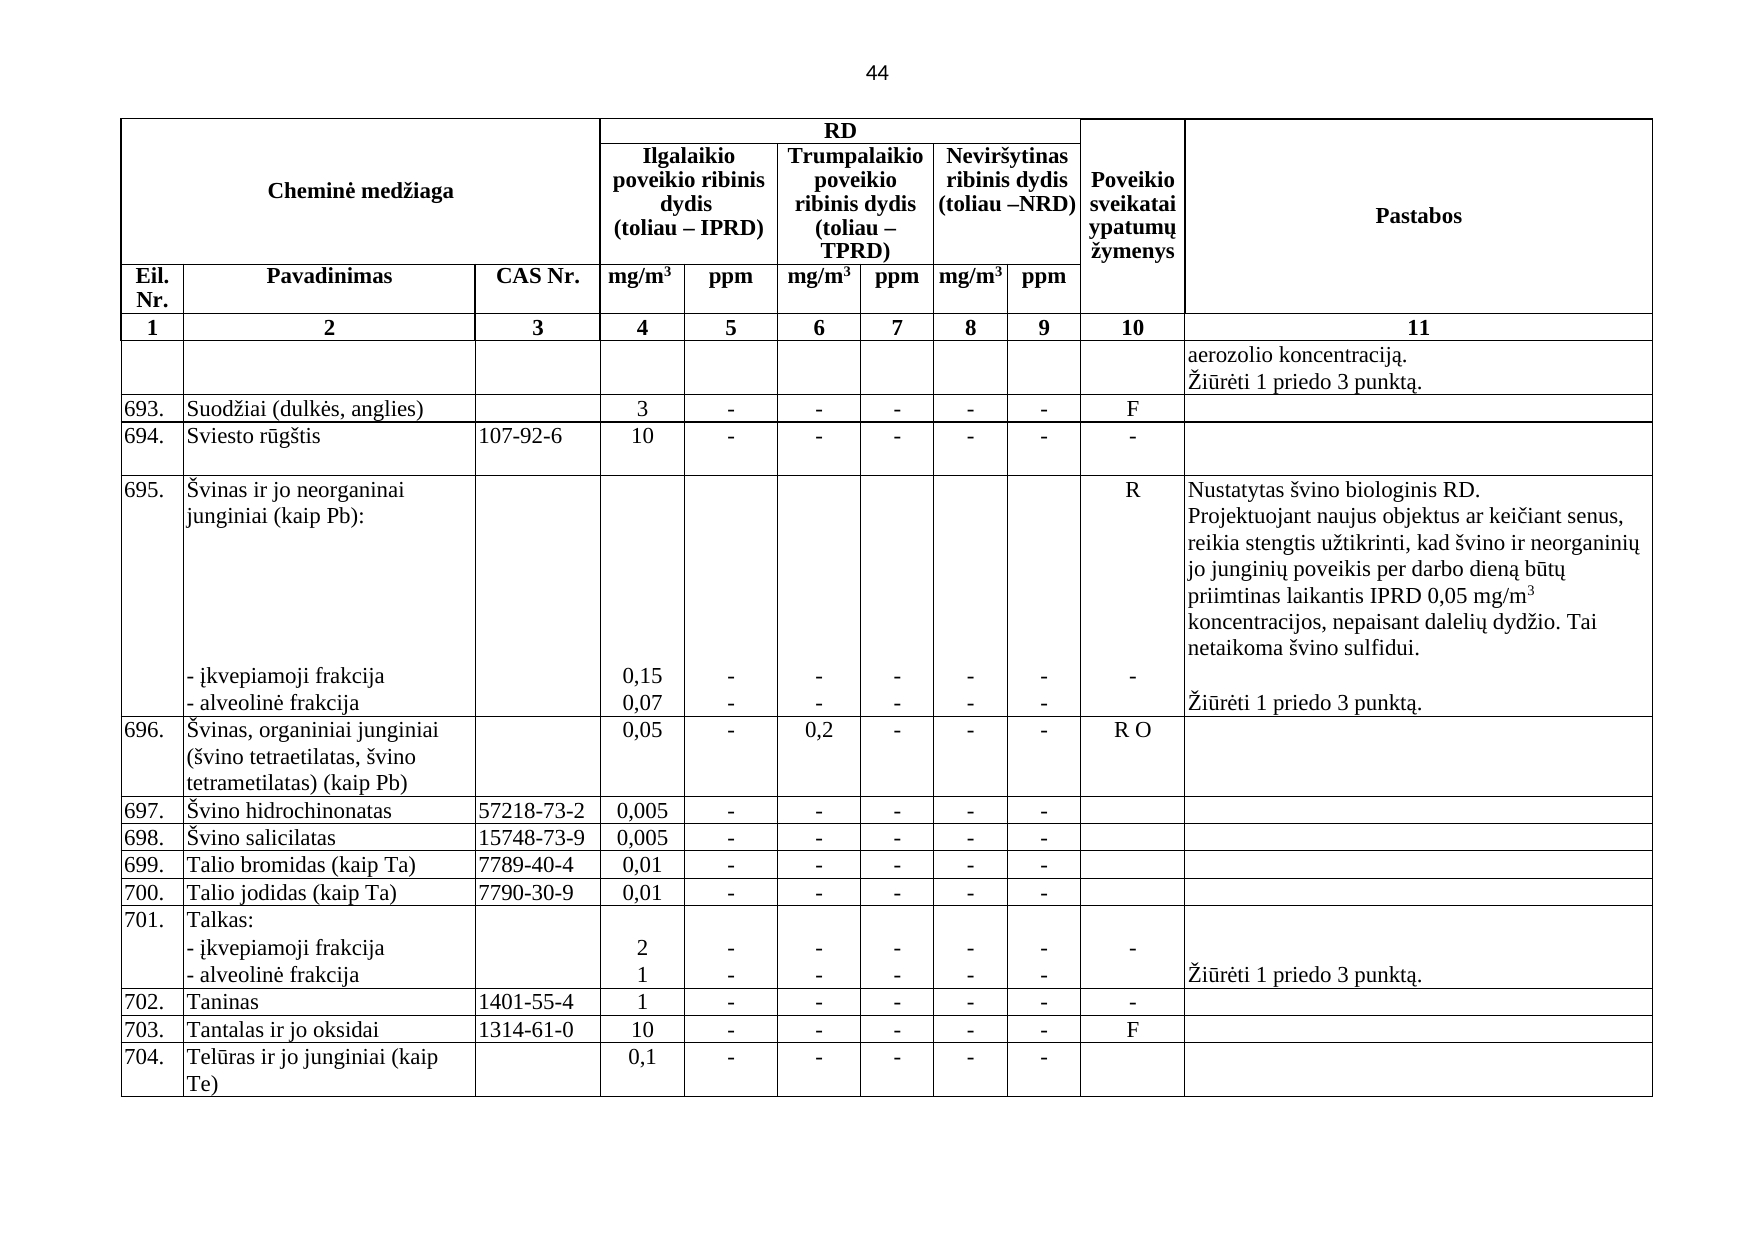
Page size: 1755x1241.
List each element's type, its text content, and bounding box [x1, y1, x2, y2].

table_cell Talio jodidas (kaip Ta) [184, 879, 475, 905]
table_cell [601, 476, 684, 661]
table_cell - [685, 1016, 777, 1042]
table_cell - [934, 395, 1007, 421]
table_cell Talio bromidas (kaip Ta) [184, 851, 475, 878]
table_cell - [934, 851, 1007, 878]
table_cell 0,01 [601, 851, 684, 878]
table_cell - [778, 1016, 860, 1042]
table_cell [1185, 1016, 1652, 1042]
table_cell R O [1081, 717, 1184, 796]
table_cell - [861, 395, 933, 421]
table_cell 8 [934, 314, 1007, 340]
table_cell - [934, 341, 1007, 394]
table_cell 6 [778, 314, 860, 340]
table_cell 3 [476, 314, 599, 340]
table_cell 3 [601, 395, 684, 421]
table_cell Eil. Nr. [122, 265, 183, 312]
table_cell 699. [122, 851, 183, 878]
table_cell [1185, 423, 1652, 475]
table_cell - [685, 851, 777, 878]
table_cell 0,05 [601, 717, 684, 796]
table_header Cheminė medžiaga [122, 119, 599, 263]
table_cell 57218-73-2 [476, 797, 600, 823]
table_cell 700. [122, 879, 183, 905]
table_cell - [934, 933, 1007, 960]
table_cell - [1008, 423, 1080, 475]
table_cell 0,005 [601, 824, 684, 850]
table_cell [778, 476, 860, 661]
table_cell [1081, 688, 1184, 716]
table_cell Švinas, organiniai junginiai (švino tetraetilatas, švino tetrametilatas) (kaip Pb) [184, 717, 475, 796]
table_cell mg/m3 [934, 265, 1007, 312]
table_cell - [934, 688, 1007, 716]
table_cell - [861, 960, 933, 987]
table_cell 0,2 [778, 717, 860, 796]
table_cell - [1008, 395, 1080, 421]
table_cell Suodžiai (dulkės, anglies) [184, 395, 475, 421]
table_cell [476, 906, 600, 987]
table_cell - [934, 423, 1007, 475]
table_cell 10 [1081, 314, 1184, 340]
table_cell - [861, 717, 933, 796]
table_cell 2 [601, 933, 684, 960]
table_cell - [861, 879, 933, 905]
table_cell - [1081, 423, 1184, 475]
table_cell - [685, 423, 777, 475]
table_cell [1185, 661, 1652, 688]
table_cell CAS Nr. [476, 265, 599, 312]
table_cell - [685, 395, 777, 421]
table_cell Nustatytas švino biologinis RD. Projektuojant naujus objektus ar keičiant senus, reikia stengtis užtikrinti, kad švino ir neorganinių jo junginių poveikis per darbo dieną būtų priimtinas laikantis IPRD 0,05 mg/m3 koncentracijos, nepaisant dalelių dydžio. Tai netaikoma švino sulfidui. [1185, 476, 1652, 661]
table_cell - [1008, 341, 1080, 394]
table_cell - [1081, 661, 1184, 688]
table_cell - [1081, 933, 1184, 960]
table_cell - [1008, 879, 1080, 905]
table_cell Telūras ir jo junginiai (kaip Te) [184, 1043, 475, 1096]
table_cell - [685, 341, 777, 394]
table_cell 7790-30-9 [476, 879, 600, 905]
table_cell - [685, 879, 777, 905]
table_cell - [1008, 797, 1080, 823]
table_cell - [685, 933, 777, 960]
table_cell - [778, 423, 860, 475]
table_cell [934, 476, 1007, 661]
table_cell Taninas [184, 989, 475, 1015]
table_cell [1185, 851, 1652, 878]
table_cell [1185, 1043, 1652, 1096]
table_cell - [861, 423, 933, 475]
table_cell [476, 341, 600, 394]
table_cell - [778, 879, 860, 905]
table_cell ppm [1008, 265, 1080, 312]
table_cell - [861, 989, 933, 1015]
table_cell [1008, 476, 1080, 661]
table_cell - [1008, 851, 1080, 878]
table_cell [1081, 851, 1184, 878]
table_cell 107-92-6 [476, 423, 600, 475]
table_cell - [1008, 933, 1080, 960]
table_cell - [685, 824, 777, 850]
table_cell - [778, 341, 860, 394]
table_cell ppm [685, 265, 777, 312]
table_cell mg/m3 [778, 265, 860, 312]
table_cell - [934, 1016, 1007, 1042]
table_cell [601, 341, 684, 394]
table_cell - [778, 688, 860, 716]
table_cell - [1008, 688, 1080, 716]
table_cell Žiūrėti 1 priedo 3 punktą. [1185, 688, 1652, 716]
table_cell - [778, 960, 860, 987]
table_cell - [861, 688, 933, 716]
table_cell [184, 341, 475, 394]
table_cell [122, 341, 183, 394]
table_cell 694. [122, 423, 183, 475]
table_cell [1185, 906, 1652, 933]
table_cell - [1008, 661, 1080, 688]
table_cell 1314-61-0 [476, 1016, 600, 1042]
table_cell 1401-55-4 [476, 989, 600, 1015]
table_cell [1008, 906, 1080, 933]
table_cell [1081, 906, 1184, 933]
table_cell [476, 717, 600, 796]
table_cell Tantalas ir jo oksidai [184, 1016, 475, 1042]
table_cell [601, 906, 684, 933]
table_cell [934, 906, 1007, 933]
table_cell - [685, 989, 777, 1015]
table_cell R [1081, 476, 1184, 661]
table_cell [685, 906, 777, 933]
table_cell - [934, 960, 1007, 987]
table_cell - [934, 717, 1007, 796]
table_cell - [778, 395, 860, 421]
table_cell [1081, 879, 1184, 905]
table_cell mg/m3 [601, 265, 684, 312]
table_cell 702. [122, 989, 183, 1015]
table_cell - [861, 933, 933, 960]
table_cell - [934, 797, 1007, 823]
table_cell [1081, 824, 1184, 850]
table_cell - [778, 824, 860, 850]
table_cell - [861, 1016, 933, 1042]
table_cell - [934, 1043, 1007, 1096]
table_cell Pavadinimas [184, 265, 474, 312]
table_cell 9 [1008, 314, 1080, 340]
table_cell 695. [122, 476, 183, 716]
table_cell 7 [861, 314, 933, 340]
table_cell - [934, 661, 1007, 688]
table_cell [476, 476, 600, 716]
table_cell - alveolinė frakcija [184, 688, 475, 716]
table_cell [778, 906, 860, 933]
table_cell - [1081, 989, 1184, 1015]
table_cell - [1008, 824, 1080, 850]
table_cell - [861, 661, 933, 688]
table_cell 0,01 [601, 879, 684, 905]
table_cell F [1081, 395, 1184, 421]
table_cell 696. [122, 717, 183, 796]
table_cell - [778, 797, 860, 823]
table_cell [685, 476, 777, 661]
table_cell [1081, 797, 1184, 823]
table_header Pastabos [1186, 120, 1652, 312]
table_cell - [861, 341, 933, 394]
table_cell - [1008, 960, 1080, 987]
table_cell - [934, 989, 1007, 1015]
table_cell - [934, 879, 1007, 905]
table_cell - [778, 851, 860, 878]
table_cell 15748-73-9 [476, 824, 600, 850]
table_cell 1 [122, 314, 183, 340]
table_cell - įkvepiamoji frakcija [184, 661, 475, 688]
table_cell - [778, 661, 860, 688]
table_cell 701. [122, 906, 183, 987]
table_cell 697. [122, 797, 183, 823]
table_cell Sviesto rūgštis [184, 423, 475, 475]
table_cell [1185, 395, 1652, 421]
table_cell 10 [601, 1016, 684, 1042]
table_cell 0,005 [601, 797, 684, 823]
table_cell Švinas ir jo neorganinai junginiai (kaip Pb): [184, 476, 475, 661]
table_cell 0,07 [601, 688, 684, 716]
table_cell - [685, 688, 777, 716]
table_cell [1185, 717, 1652, 796]
table_cell [476, 1043, 600, 1096]
table_cell - [861, 824, 933, 850]
table_cell Švino hidrochinonatas [184, 797, 475, 823]
table_cell [476, 395, 600, 421]
table_cell 4 [601, 314, 684, 340]
table_cell - [1008, 1016, 1080, 1042]
table_cell - [861, 851, 933, 878]
table_cell - alveolinė frakcija [184, 960, 475, 987]
table_cell Ilgalaikio poveikio ribinis dydis (toliau – IPRD) [601, 144, 777, 263]
table_cell - [685, 1043, 777, 1096]
table_cell [861, 476, 933, 661]
table_cell [1185, 989, 1652, 1015]
table_cell 2 [184, 314, 474, 340]
table_cell [1081, 1043, 1184, 1096]
table_cell ppm [861, 265, 933, 312]
table_cell 11 [1185, 314, 1652, 340]
table_cell 704. [122, 1043, 183, 1096]
table_cell - [1008, 1043, 1080, 1096]
table_cell Talkas: [184, 906, 475, 933]
table_cell - [778, 989, 860, 1015]
table_cell - [934, 824, 1007, 850]
table_cell - [861, 1043, 933, 1096]
table_cell - [685, 661, 777, 688]
table_cell Neviršytinas ribinis dydis (toliau –NRD) [934, 144, 1080, 263]
table_header RD [601, 119, 1080, 143]
table_cell [1185, 879, 1652, 905]
table_cell [1081, 960, 1184, 987]
table_cell 0,15 [601, 661, 684, 688]
table_cell [1081, 341, 1184, 394]
table_cell [1185, 933, 1652, 960]
table_cell Žiūrėti 1 priedo 3 punktą. [1185, 960, 1652, 987]
table_cell 10 [601, 423, 684, 475]
table_cell - [685, 797, 777, 823]
table_cell 698. [122, 824, 183, 850]
table_cell [861, 906, 933, 933]
table_cell 703. [122, 1016, 183, 1042]
table_cell [1185, 824, 1652, 850]
table_cell - [778, 1043, 860, 1096]
table_cell [1185, 797, 1652, 823]
table_cell Trumpalaikio poveikio ribinis dydis (toliau –TPRD) [778, 144, 933, 263]
table_cell - [685, 960, 777, 987]
table_cell - [1008, 717, 1080, 796]
table_cell 1 [601, 989, 684, 1015]
table_cell - [685, 717, 777, 796]
table_cell 0,1 [601, 1043, 684, 1096]
table_cell 1 [601, 960, 684, 987]
table_cell F [1081, 1016, 1184, 1042]
table_cell Švino salicilatas [184, 824, 475, 850]
table_cell 7789-40-4 [476, 851, 600, 878]
table_cell - [778, 933, 860, 960]
table_cell 5 [685, 314, 777, 340]
table_header Poveikio sveikatai ypatumų žymenys [1081, 120, 1184, 312]
table_cell 693. [122, 395, 183, 421]
table_cell - [861, 797, 933, 823]
table_cell - [1008, 989, 1080, 1015]
table_cell - įkvepiamoji frakcija [184, 933, 475, 960]
table_cell aerozolio koncentraciją. Žiūrėti 1 priedo 3 punktą. [1185, 341, 1652, 394]
